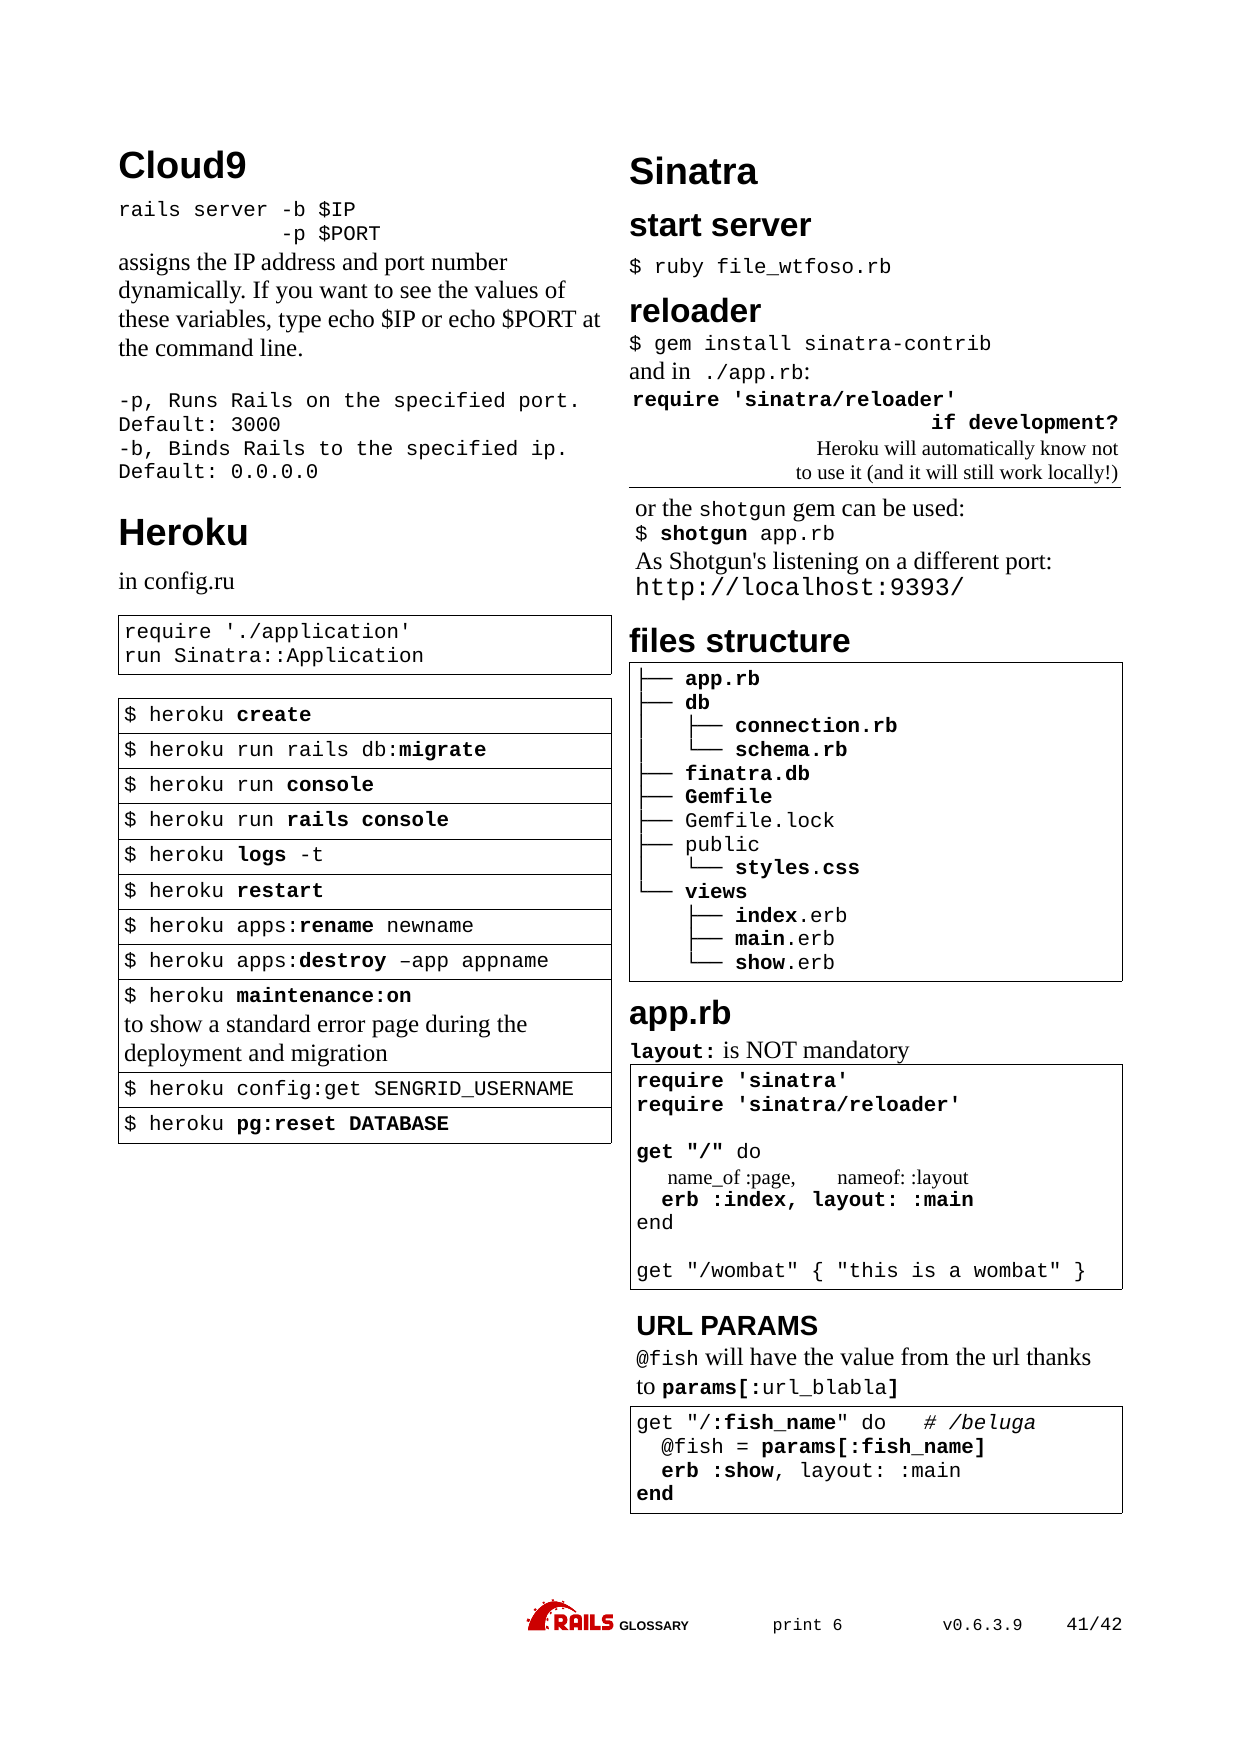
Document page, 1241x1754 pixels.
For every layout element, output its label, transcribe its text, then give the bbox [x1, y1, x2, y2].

subtitle Heroku [118, 510, 611, 553]
text and in ./app.rb: [629, 356, 1122, 386]
text in config.ru [118, 566, 611, 595]
table_cell $ heroku maintenance:on to show a standard error page during the deployment and migration [119, 980, 611, 1072]
table_header $ heroku create [119, 699, 611, 733]
table_header require './application' run Sinatra::Application [119, 616, 611, 674]
table_cell $ heroku run rails console [119, 804, 611, 838]
table_header require 'sinatra' require 'sinatra/reloader' get "/" do name_of :page, nameof: :layout erb :index, layout: :main end get "/wombat" { "this is a wombat" } [631, 1065, 1122, 1289]
subtitle Cloud9 [118, 143, 611, 187]
table_cell $ heroku run console [119, 769, 611, 803]
table_cell $ heroku logs -t [119, 840, 611, 874]
table_header require 'sinatra/reloader' if development? Heroku will automatically know not to use it (and it will still work locally!) [629, 386, 1121, 487]
table_cell $ heroku apps:destroy –app appname [119, 945, 611, 979]
text layout: is NOT mandatory [629, 1035, 1122, 1064]
subtitle start server [629, 204, 1122, 243]
subtitle Sinatra [629, 149, 1122, 193]
subtitle reloader [629, 291, 1122, 330]
text -p $PORT [118, 223, 611, 247]
table_cell $ heroku restart [119, 875, 611, 909]
subtitle files structure [629, 621, 1122, 659]
table_cell get "/:fish_name" do # /beluga @fish = params[:fish_name] erb :show, layout: :main end [631, 1407, 1122, 1513]
table_cell or the shotgun gem can be used: $ shotgun app.rb As Shotgun's listening on a different port: http://localhost:9393/ [629, 488, 1121, 609]
table_cell $ heroku config:get SENGRID_USERNAME [119, 1073, 611, 1107]
text assigns the IP address and port number dynamically. If you want to see the values of these variables, type echo $IP or echo $PORT at the command line. [118, 247, 611, 362]
table_cell $ heroku pg:reset DATABASE [119, 1108, 611, 1142]
table_header ├── app.rb ├── db │ ├── connection.rb │ └── schema.rb ├── finatra.db ├── Gemfile ├── Gemfile.lock ├── public │ └── styles.css └── views ├── index.erb ├── main.erb └── show.erb [630, 663, 1122, 981]
text -p, Runs Rails on the specified port. Default: 3000 -b, Binds Rails to the specified ip. Default: 0.0.0.0 [118, 390, 611, 485]
table_cell $ heroku run rails db:migrate [119, 734, 611, 768]
text $ ruby file_wtfoso.rb [629, 256, 1122, 279]
text rails server -b $IP [118, 199, 611, 223]
subtitle app.rb [629, 993, 1122, 1032]
table_cell $ heroku apps:rename newname [119, 910, 611, 944]
text $ gem install sinatra-contrib [629, 333, 1122, 356]
table_cell URL PARAMS @fish will have the value from the url thanks to params[:url_blabla] [630, 1290, 1122, 1406]
